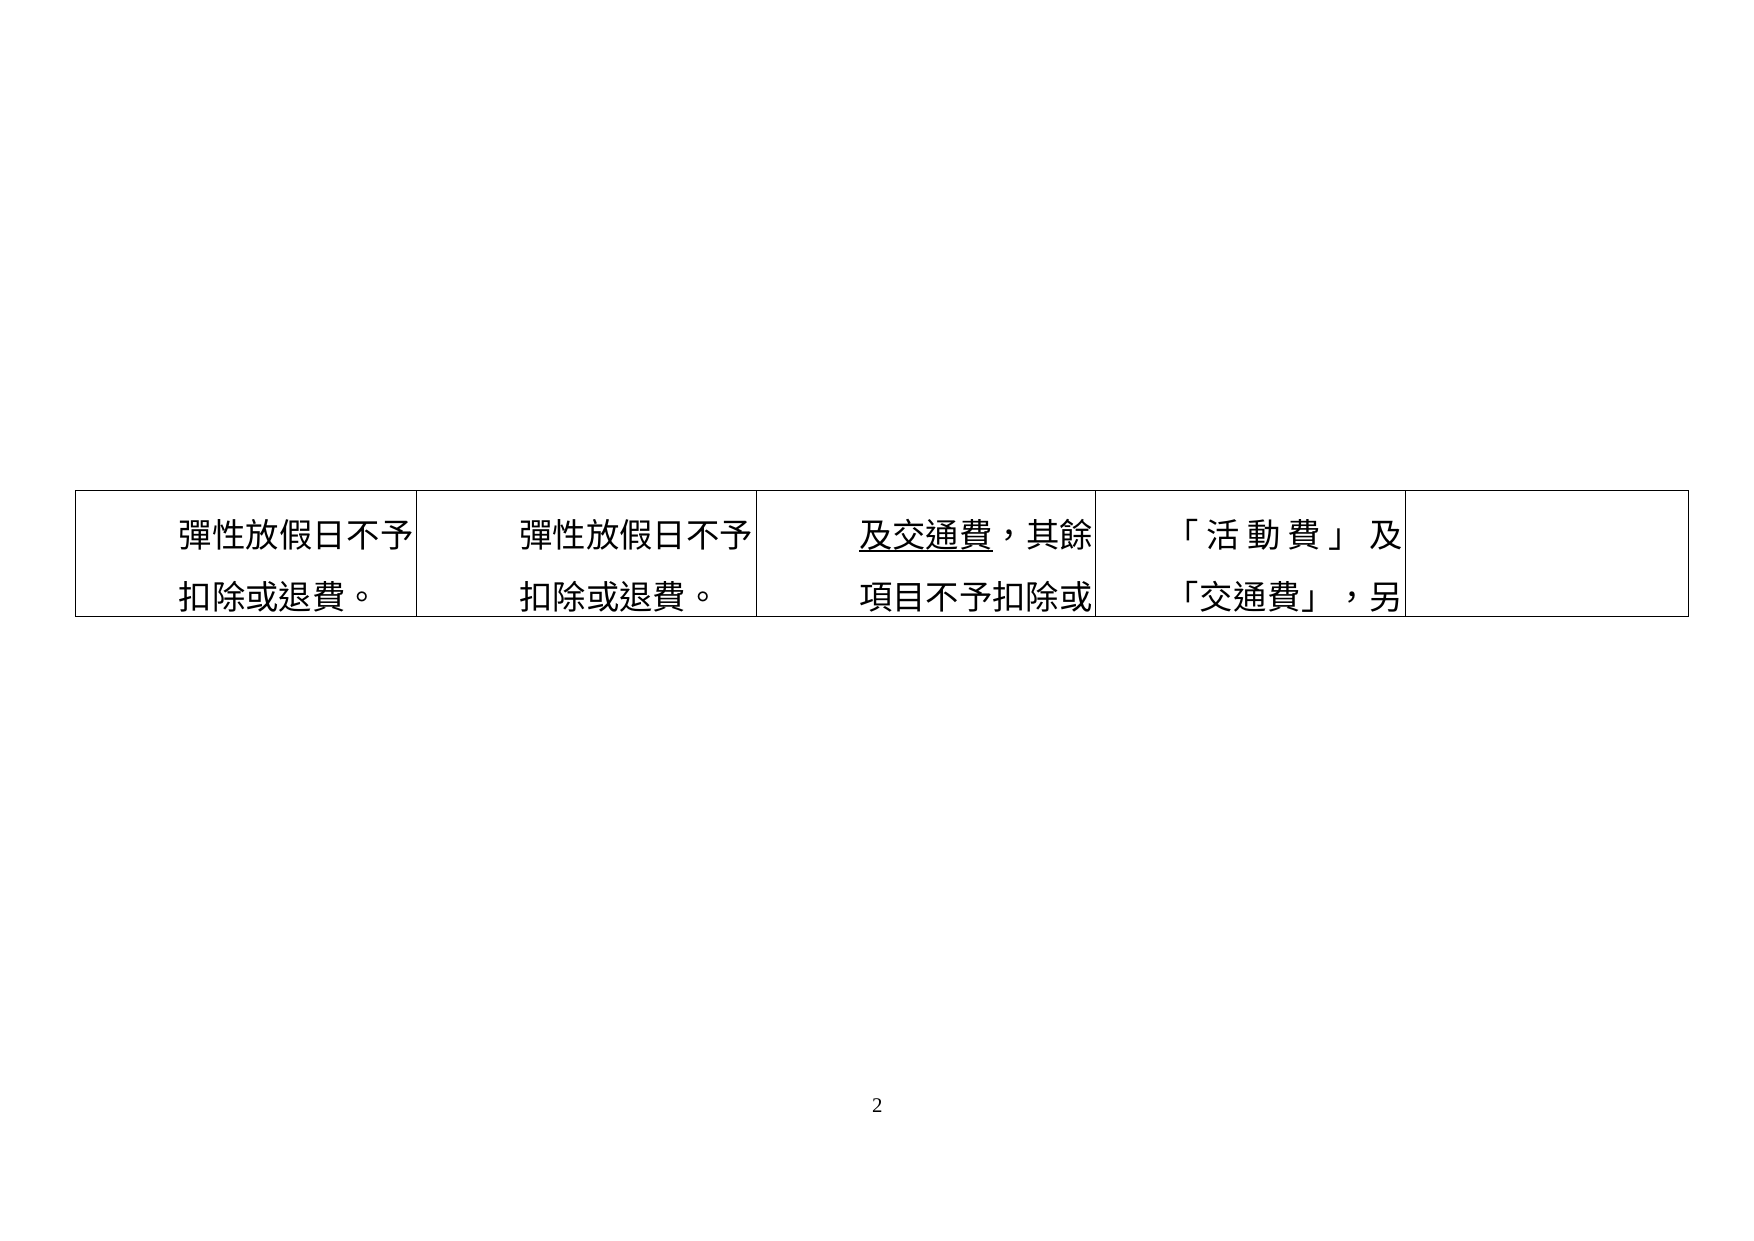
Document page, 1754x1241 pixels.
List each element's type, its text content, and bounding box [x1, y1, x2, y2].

table_cell 及交通費，其餘項目不予扣除或 [757, 491, 1095, 616]
table_cell 彈性放假日不予扣除或退費。 [417, 491, 756, 616]
table_cell [1406, 491, 1688, 616]
table_cell 「活動費」及「交通費」，另 [1096, 491, 1405, 616]
table_cell 彈性放假日不予扣除或退費。 [76, 491, 416, 616]
